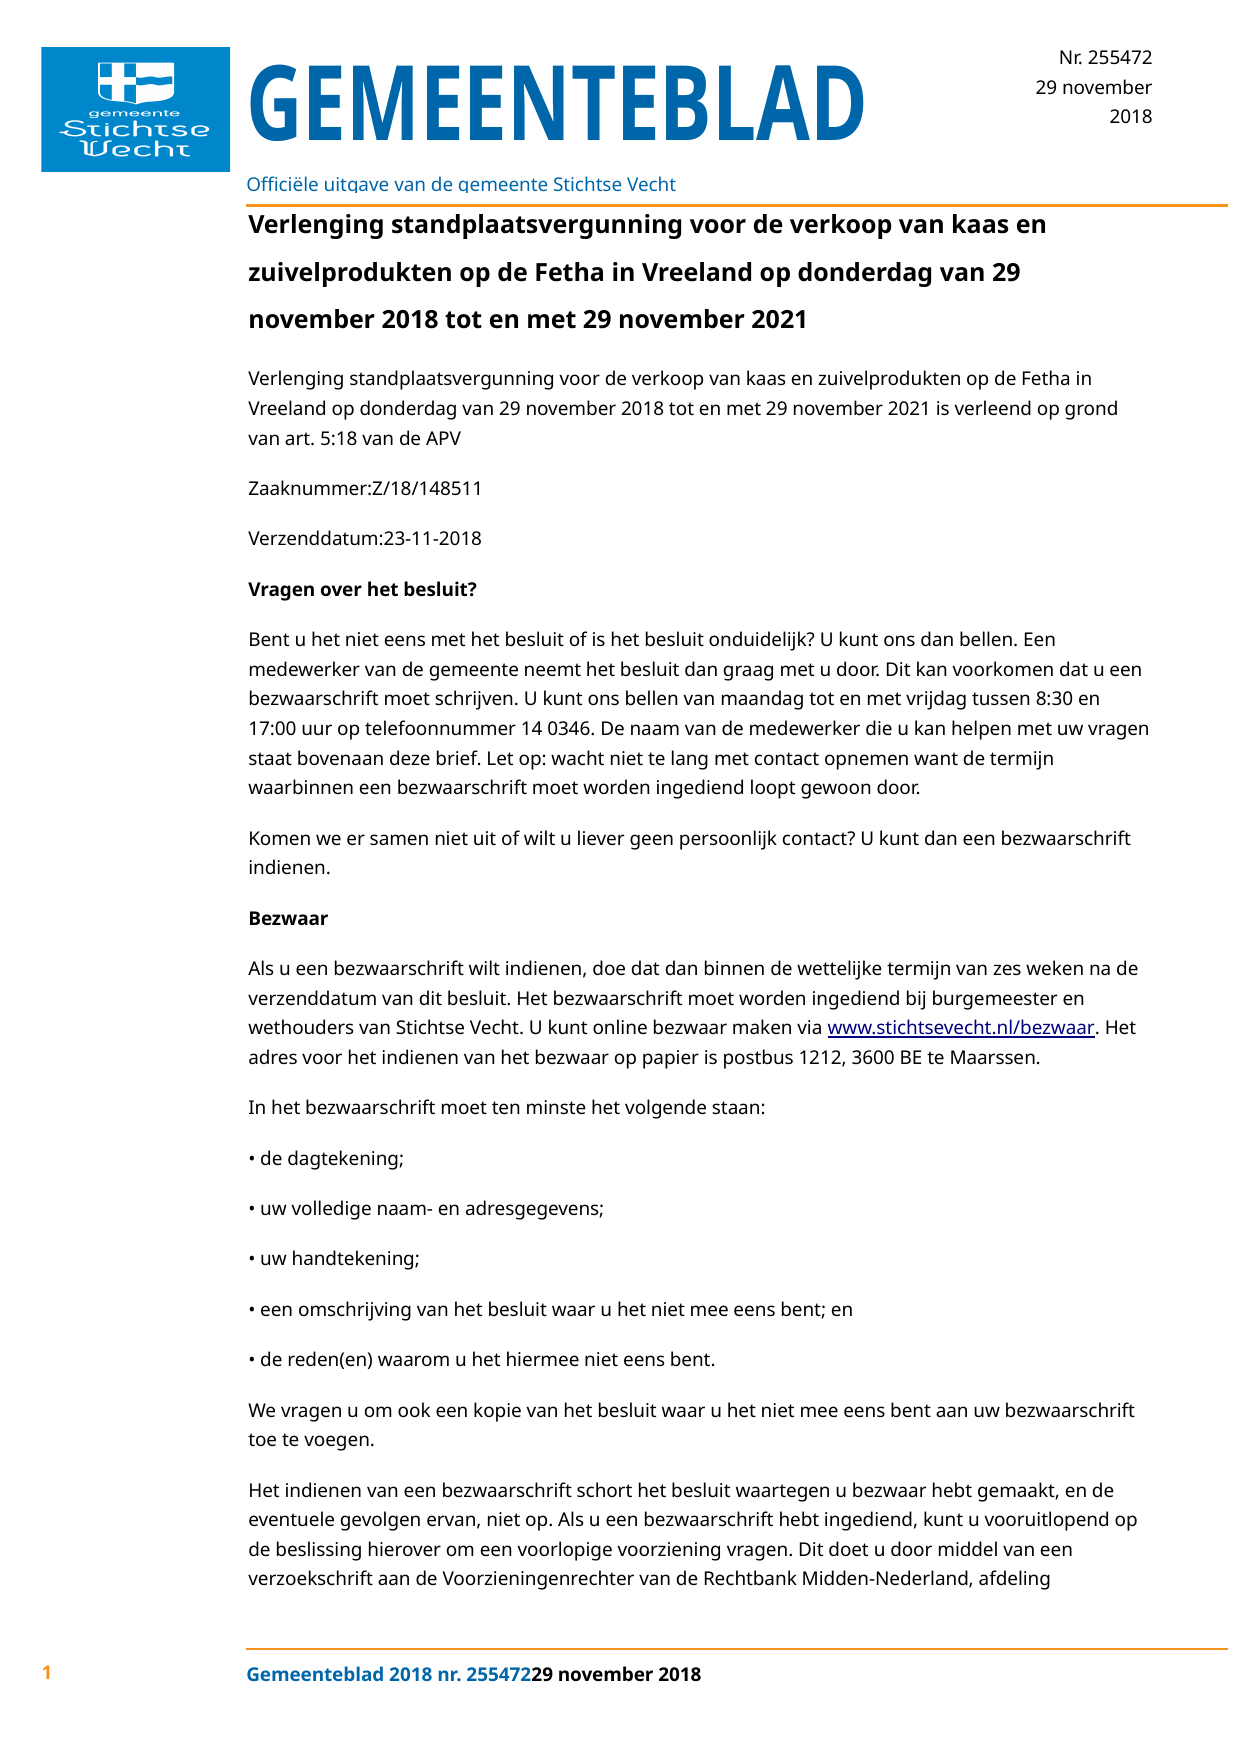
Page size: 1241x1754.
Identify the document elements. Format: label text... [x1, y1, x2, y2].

text • de dagtekening; [248, 1145, 1152, 1170]
text • uw handtekening; [248, 1246, 1152, 1271]
text Vragen over het besluit? [248, 576, 1152, 602]
text Verlenging standplaatsvergunning voor de verkoop van kaas en zuivelprodukten op de Fetha in Vreeland op donderdag van 29 november 2018 tot en met 29 november 2021 is verleend op grond van art. 5:18 van de APV [248, 366, 1152, 450]
text Komen we er samen niet uit of wilt u liever geen persoonlijk contact? U kunt dan een bezwaarschrift indienen. [248, 825, 1152, 880]
text In het bezwaarschrift moet ten minste het volgende staan: [248, 1094, 1152, 1120]
text • de reden(en) waarom u het hiermee niet eens bent. [248, 1346, 1152, 1372]
picture [99, 63, 135, 101]
text Verzenddatum:23-11-2018 [248, 526, 1152, 551]
text • een omschrijving van het besluit waar u het niet mee eens bent; en [248, 1296, 1152, 1322]
picture [137, 63, 174, 103]
text Als u een bezwaarschrift wilt indienen, doe dat dan binnen de wettelijke termijn van zes weken na de verzenddatum van dit besluit. Het bezwaarschrift moet worden ingediend bij burgemeester en wethouders van Stichtse Vecht. U kunt online bezwaar maken via www.stichtsevecht.nl/bezwaar. Het adres voor het indienen van het bezwaar op papier is postbus 1212, 3600 BE te Maarssen. [248, 955, 1152, 1069]
text Het indienen van een bezwaarschrift schort het besluit waartegen u bezwaar hebt gemaakt, en de eventuele gevolgen ervan, niet op. Als u een bezwaarschrift hebt ingediend, kunt u vooruitlopend op de beslissing hierover om een voorlopige voorziening vragen. Dit doet u door middel van een verzoekschrift aan de Voorzieningenrechter van de Rechtbank Midden-Nederland, afdeling [248, 1477, 1152, 1591]
text Zaaknummer:Z/18/148511 [248, 475, 1152, 501]
text We vragen u om ook een kopie van het besluit waar u het niet mee eens bent aan uw bezwaarschrift toe te voegen. [248, 1397, 1152, 1452]
text Bent u het niet eens met het besluit of is het besluit onduidelijk? U kunt ons dan bellen. Een medewerker van de gemeente neemt het besluit dan graag met u door. Dit kan voorkomen dat u een bezwaarschrift moet schrijven. U kunt ons bellen van maandag tot en met vrijdag tussen 8:30 en 17:00 uur op telefoonnummer 14 0346. De naam van de medewerker die u kan helpen met uw vragen staat bovenaan deze brief. Let op: wacht niet te lang met contact opnemen want de termijn waarbinnen een bezwaarschrift moet worden ingediend loopt gewoon door. [248, 626, 1152, 800]
text • uw volledige naam- en adresgegevens; [248, 1195, 1152, 1221]
text Verlenging standplaatsvergunning voor de verkoop van kaas en zuivelprodukten op de Fetha in Vreeland op donderdag van 29 november 2018 tot en met 29 november 2021 [248, 207, 1152, 336]
text Bezwaar [248, 905, 1152, 930]
